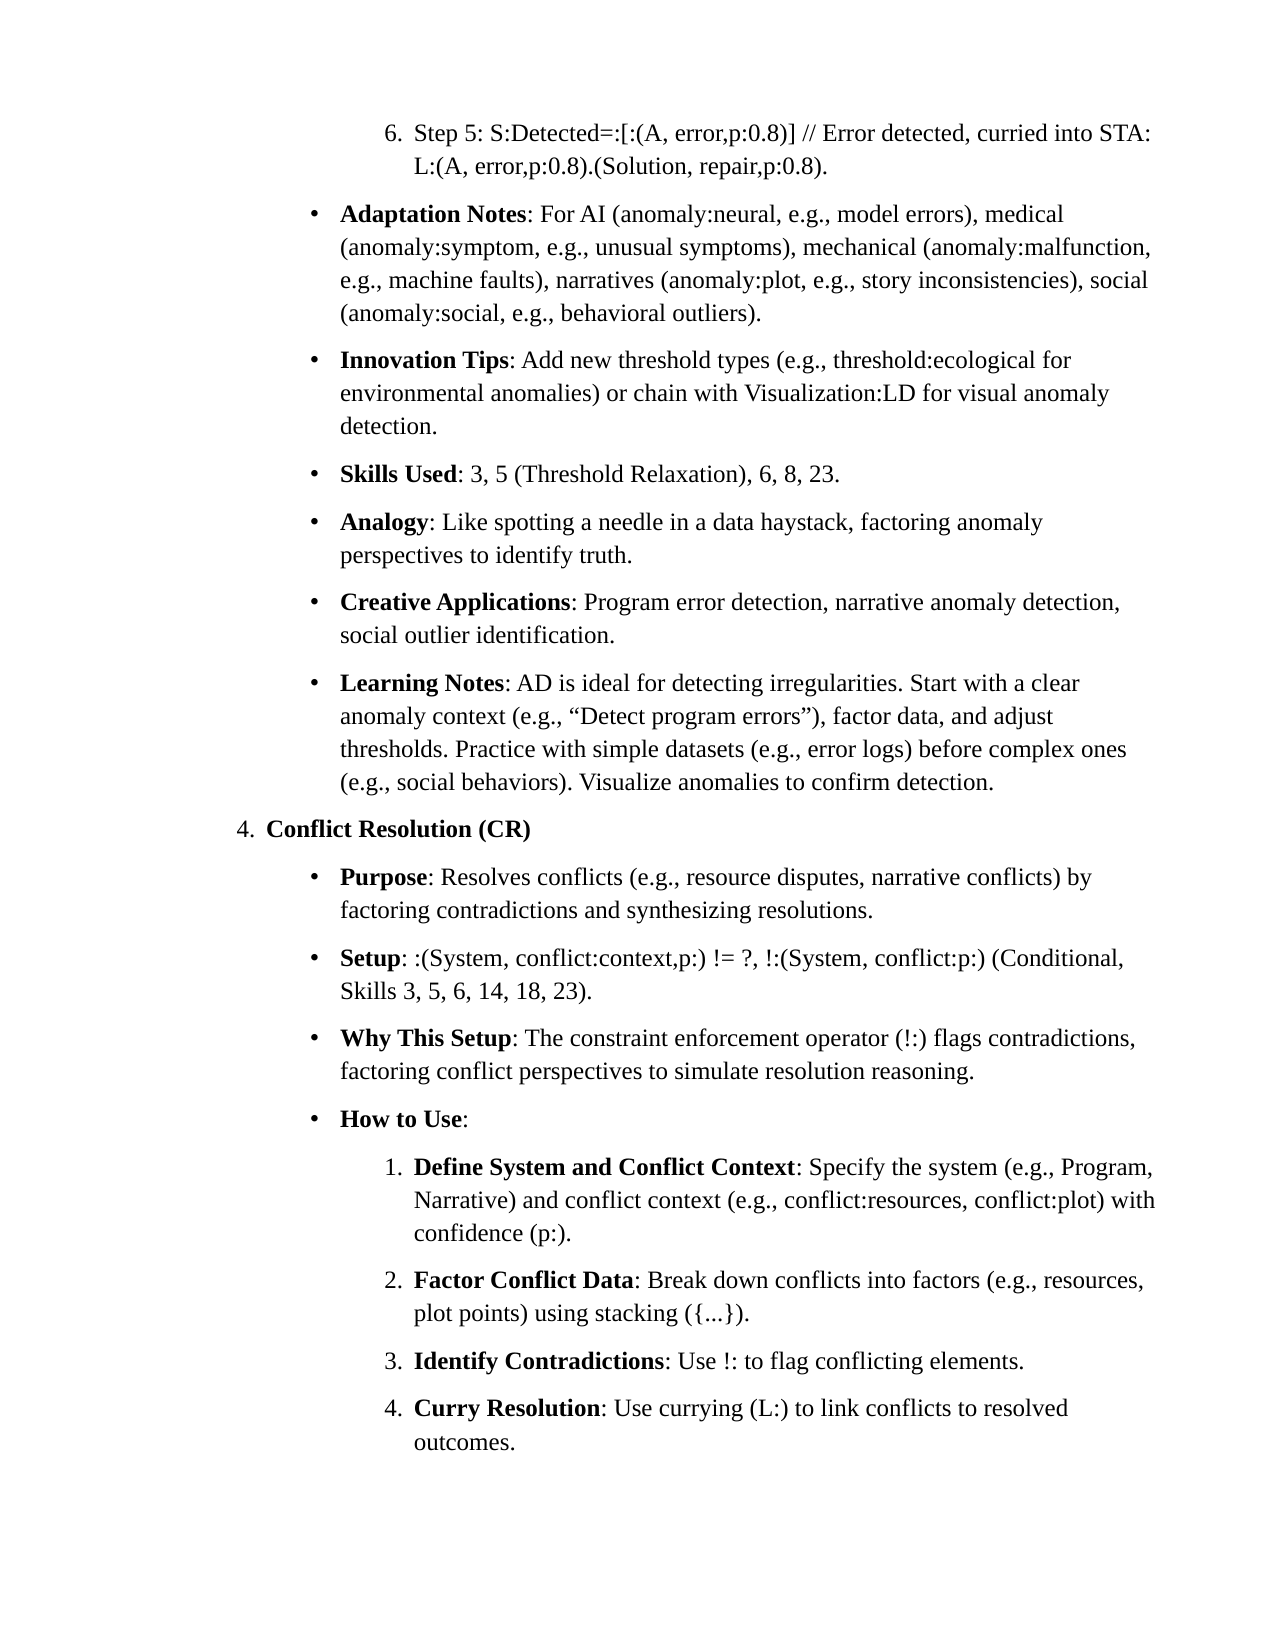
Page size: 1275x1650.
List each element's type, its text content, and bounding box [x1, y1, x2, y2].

list Creative Applications: Program error detection, narrative anomaly detection, social outlier identification. [310, 587, 1157, 649]
list Identify Contradictions: Use !: to flag conflicting elements. [384, 1346, 1157, 1375]
list Define System and Conflict Context: Specify the system (e.g., Program, Narrative) and conflict context (e.g., conflict:resources, conflict:plot) with confidence (p:). [384, 1152, 1157, 1246]
list Why This Setup: The constraint enforcement operator (!:) flags contradictions, factoring conflict perspectives to simulate resolution reasoning. [310, 1023, 1157, 1085]
list Skills Used: 3, 5 (Threshold Relaxation), 6, 8, 23. [310, 459, 1157, 488]
list Purpose: Resolves conflicts (e.g., resource disputes, narrative conflicts) by factoring contradictions and synthesizing resolutions. [310, 862, 1157, 924]
list Innovation Tips: Add new threshold types (e.g., threshold:ecological for environmental anomalies) or chain with Visualization:LD for visual anomaly detection. [310, 345, 1157, 440]
list Adaptation Notes: For AI (anomaly:neural, e.g., model errors), medical (anomaly:symptom, e.g., unusual symptoms), mechanical (anomaly:malfunction, e.g., machine faults), narratives (anomaly:plot, e.g., story inconsistencies), social (anomaly:social, e.g., behavioral outliers). [310, 199, 1157, 327]
list Setup: :(System, conflict:context,p:) != ?, !:(System, conflict:p:) (Conditional, Skills 3, 5, 6, 14, 18, 23). [310, 943, 1157, 1004]
list How to Use: [310, 1104, 1157, 1133]
list Step 5: S:Detected=:[:(A, error,p:0.8)] // Error detected, curried into STA: L:(A, error,p:0.8).(Solution, repair,p:0.8). [384, 118, 1157, 180]
list Curry Resolution: Use currying (L:) to link conflicts to resolved outcomes. [384, 1393, 1157, 1455]
list Analogy: Like spotting a needle in a data haystack, factoring anomaly perspectives to identify truth. [310, 507, 1157, 568]
list Learning Notes: AD is ideal for detecting irregularities. Start with a clear anomaly context (e.g., “Detect program errors”), factor data, and adjust thresholds. Practice with simple datasets (e.g., error logs) before complex ones (e.g., social behaviors). Visualize anomalies to confirm detection. [310, 668, 1157, 796]
list Conflict Resolution (CR) [236, 814, 1157, 843]
list Factor Conflict Data: Break down conflicts into factors (e.g., resources, plot points) using stacking ({...}). [384, 1265, 1157, 1327]
